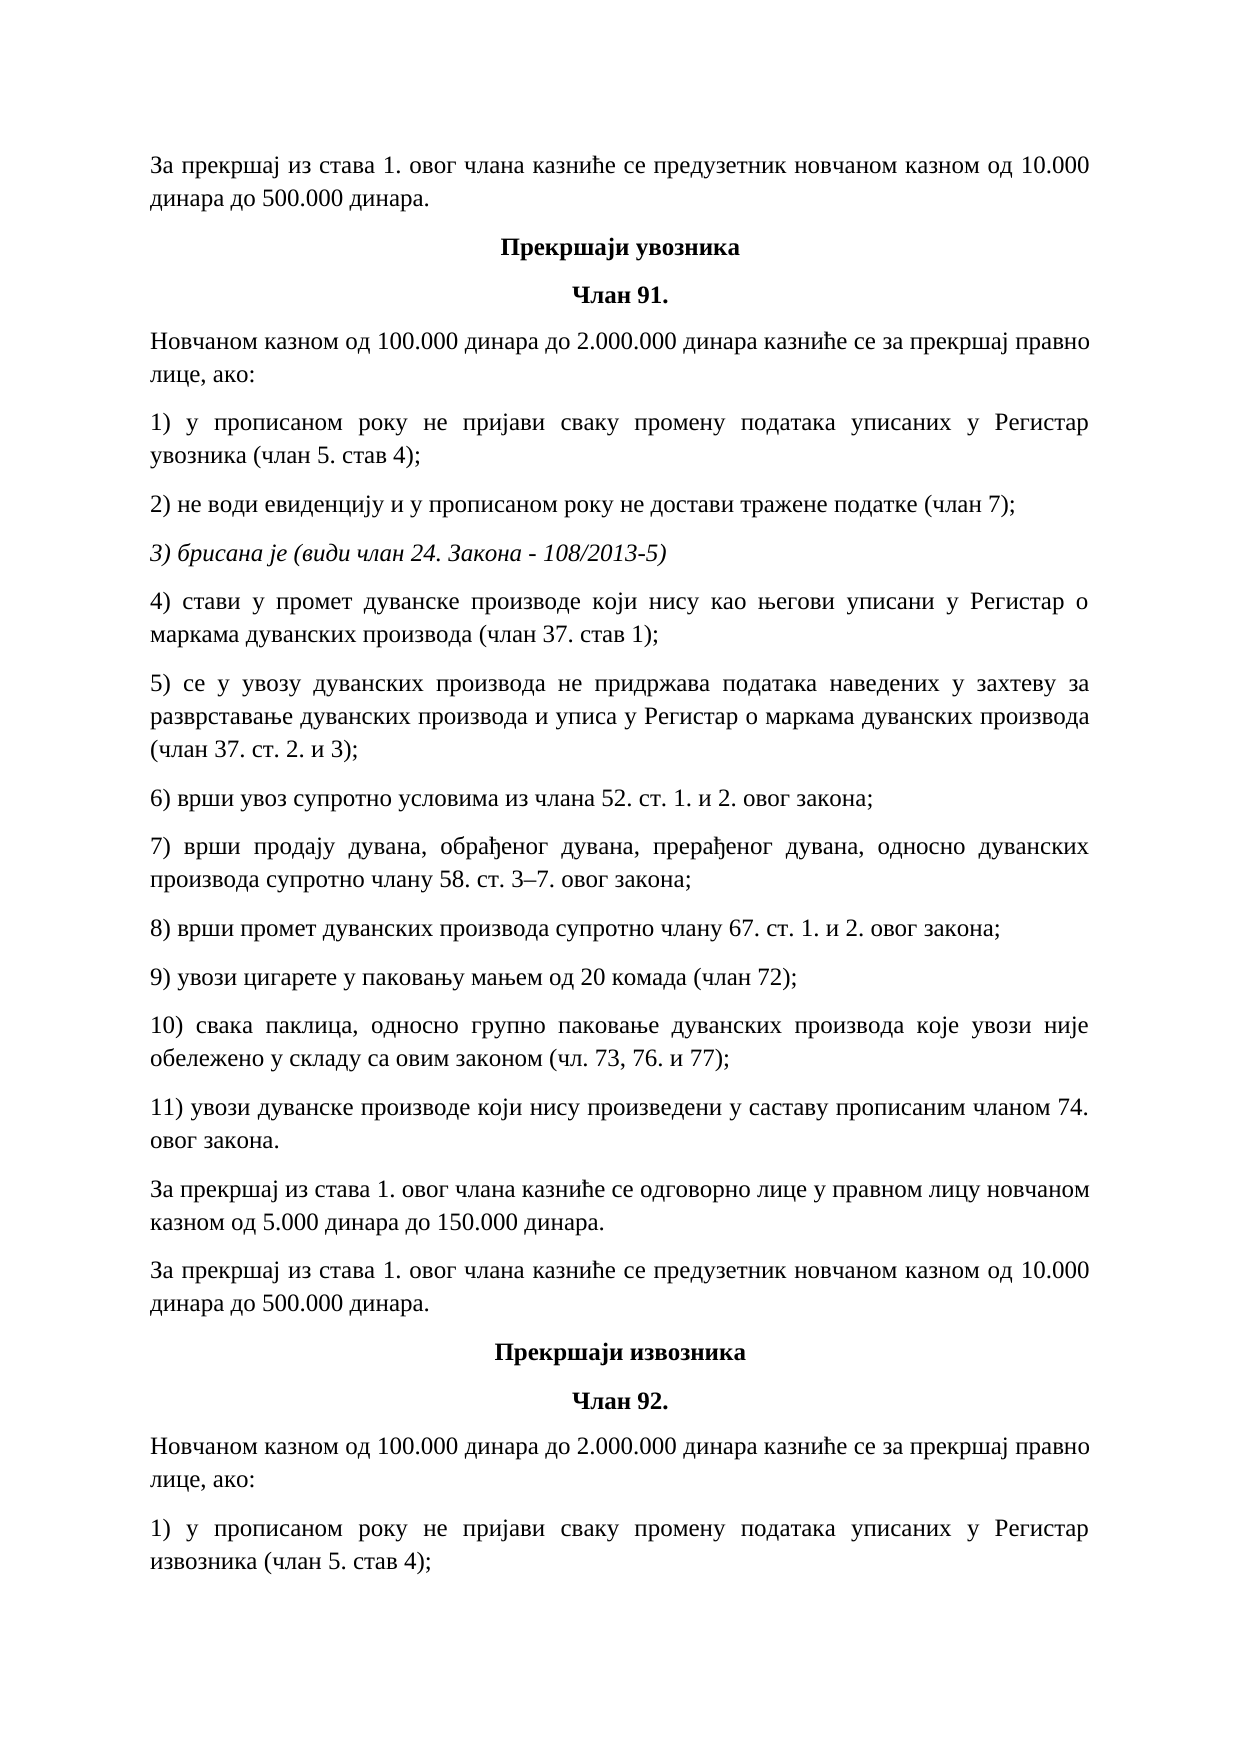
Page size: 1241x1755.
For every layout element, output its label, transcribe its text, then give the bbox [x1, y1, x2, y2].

text Новчаном казном од 100.000 динара до 2.000.000 динара казниће се за прекршај правно лице, ако: [150, 326, 1090, 388]
text 1) у прописаном року не пријави сваку промену података уписаних у Регистар увозника (члан 5. став 4); [150, 407, 1090, 469]
text Новчаном казном од 100.000 динара до 2.000.000 динара казниће се за прекршај правно лице, ако: [150, 1431, 1090, 1493]
text 4) стави у промет дуванске производе који нису као његови уписани у Регистар о маркама дуванских производа (члан 37. став 1); [150, 586, 1090, 648]
text Прекршаји увозника [150, 232, 1090, 260]
text 10) свака паклица, односно групно паковање дуванских производа које увози није обележено у складу са овим законом (чл. 73, 76. и 77); [150, 1010, 1090, 1072]
text Члан 91. [150, 280, 1090, 309]
text Прекршаји извозника [150, 1337, 1090, 1366]
text За прекршај из става 1. овог члана казниће се предузетник новчаном казном од 10.000 динара до 500.000 динара. [150, 1255, 1090, 1317]
text 1) у прописаном року не пријави сваку промену података уписаних у Регистар извозника (члан 5. став 4); [150, 1513, 1090, 1575]
text 2) не води евиденцију и у прописаном року не достави тражене податке (члан 7); [150, 489, 1090, 518]
text 9) увози цигарете у паковању мањем од 20 комада (члан 72); [150, 962, 1090, 991]
text 7) врши продају дувана, обрађеног дувана, прерађеног дувана, односно дуванских производа супротно члану 58. ст. 3–7. овог закона; [150, 831, 1090, 893]
text За прекршај из става 1. овог члана казниће се одговорно лице у правном лицу новчаном казном од 5.000 динара до 150.000 динара. [150, 1174, 1090, 1236]
text 8) врши промет дуванских производа супротно члану 67. ст. 1. и 2. овог закона; [150, 913, 1090, 942]
text За прекршај из става 1. овог члана казниће се предузетник новчаном казном од 10.000 динара до 500.000 динара. [150, 150, 1090, 212]
text 11) увози дуванске производе који нису произведени у саставу прописаним чланом 74. овог закона. [150, 1092, 1090, 1154]
text 5) се у увозу дуванских производа не придржава података наведених у захтеву за разврставање дуванских производа и уписа у Регистар о маркама дуванских производа (члан 37. ст. 2. и 3); [150, 668, 1090, 763]
text 6) врши увоз супротно условима из члана 52. ст. 1. и 2. овог закона; [150, 783, 1090, 812]
text Члан 92. [150, 1386, 1090, 1414]
text 3) брисана је (види члан 24. Закона - 108/2013-5) [150, 538, 1090, 567]
